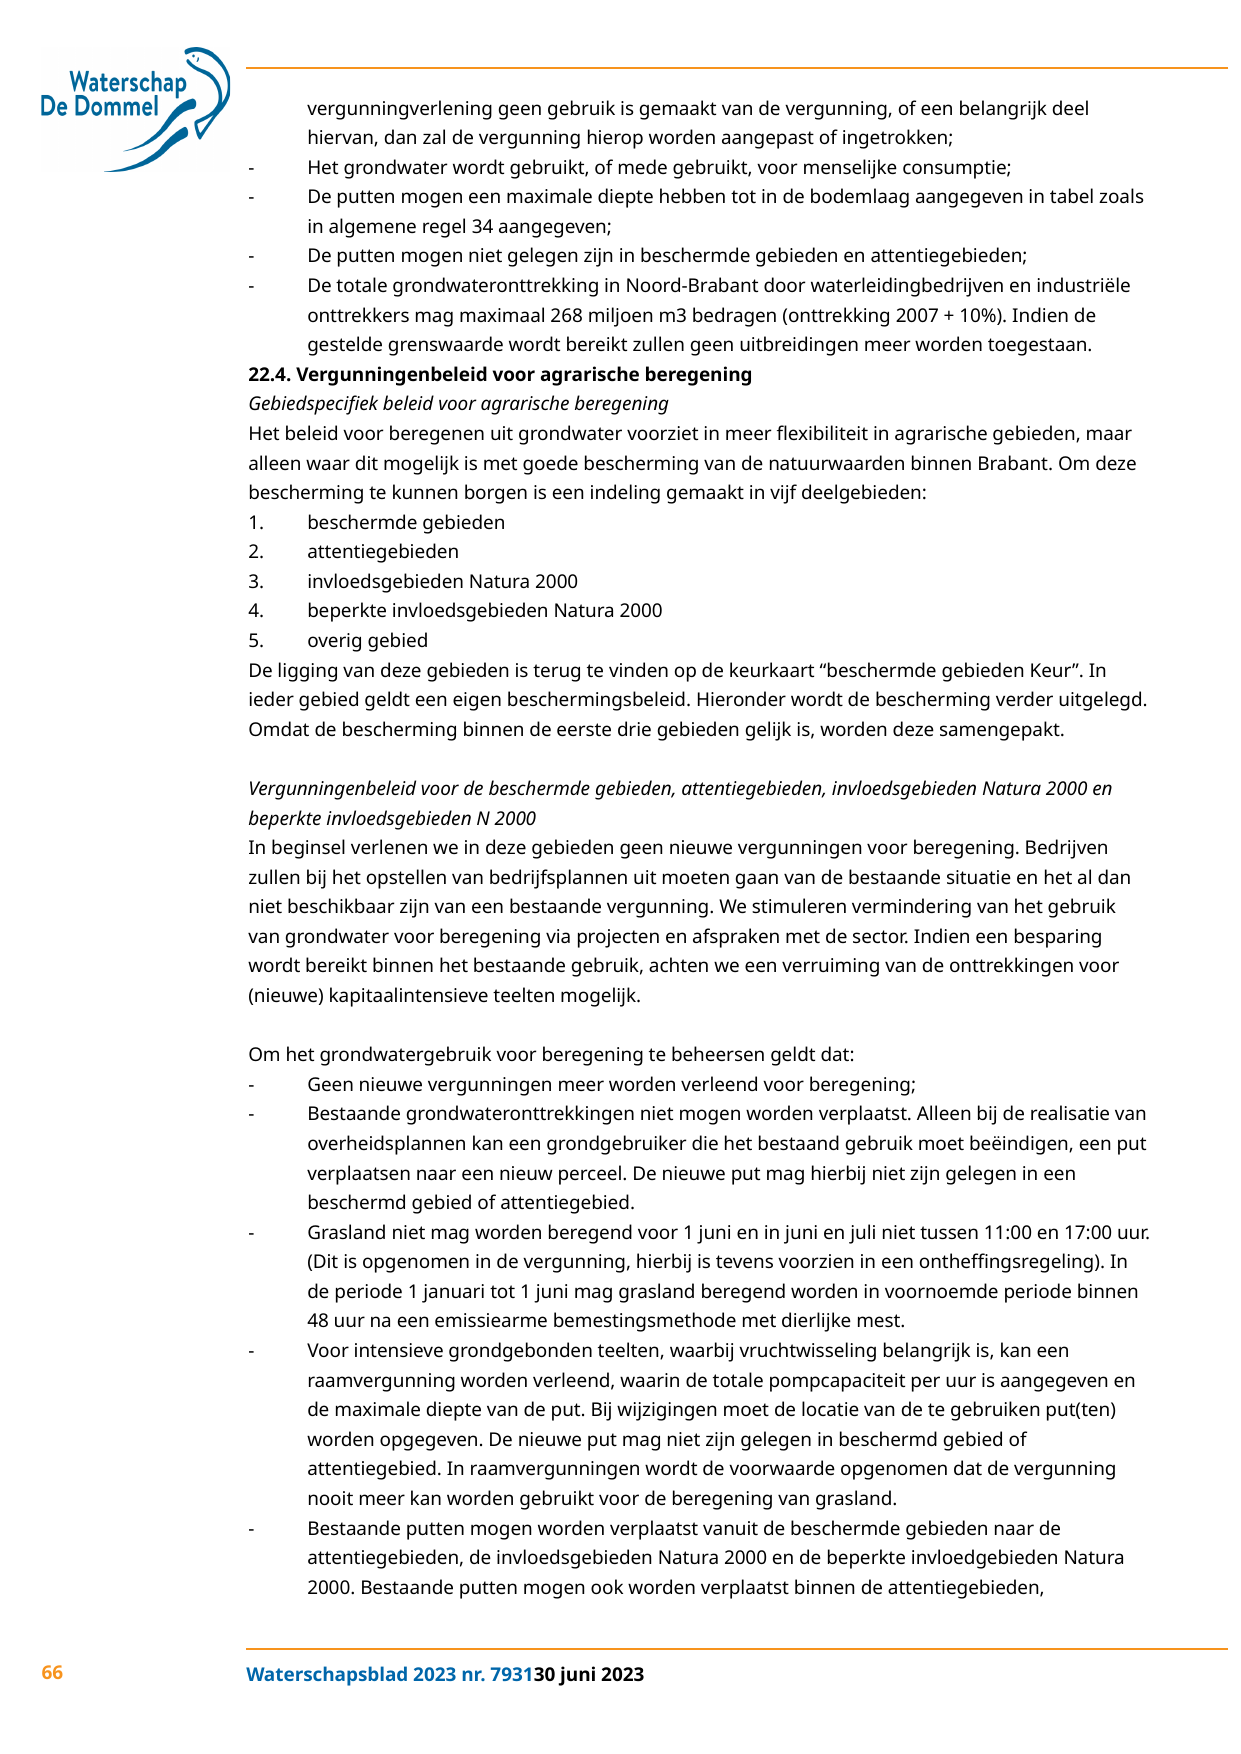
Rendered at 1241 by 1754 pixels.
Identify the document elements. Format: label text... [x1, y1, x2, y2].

list overig gebied [248, 627, 1152, 653]
list beschermde gebieden [248, 509, 1152, 535]
list De totale grondwateronttrekking in Noord-Brabant door waterleidingbedrijven en industriële onttrekkers mag maximaal 268 miljoen m3 bedragen (onttrekking 2007 + 10%). Indien de gestelde grenswaarde wordt bereikt zullen geen uitbreidingen meer worden toegestaan. [248, 272, 1152, 357]
text Het beleid voor beregenen uit grondwater voorziet in meer flexibiliteit in agrarische gebieden, maar alleen waar dit mogelijk is met goede bescherming van de natuurwaarden binnen Brabant. Om deze bescherming te kunnen borgen is een indeling gemaakt in vijf deelgebieden: [248, 420, 1152, 505]
list Het grondwater wordt gebruikt, of mede gebruikt, voor menselijke consumptie; [248, 154, 1152, 180]
text Vergunningenbeleid voor de beschermde gebieden, attentiegebieden, invloedsgebieden Natura 2000 en beperkte invloedsgebieden N 2000 [248, 775, 1152, 831]
list Bestaande grondwateronttrekkingen niet mogen worden verplaatst. Alleen bij de realisatie van overheidsplannen kan een grondgebruiker die het bestaand gebruik moet beëindigen, een put verplaatsen naar een nieuw perceel. De nieuwe put mag hierbij niet zijn gelegen in een beschermd gebied of attentiegebied. [248, 1101, 1152, 1215]
picture [204, 47, 231, 76]
text De ligging van deze gebieden is terug te vinden op de keurkaart “beschermde gebieden Keur”. In ieder gebied geldt een eigen beschermingsbeleid. Hieronder wordt de bescherming verder uitgelegd. Omdat de bescherming binnen de eerste drie gebieden gelijk is, worden deze samengepakt. [248, 657, 1152, 742]
list invloedsgebieden Natura 2000 [248, 568, 1152, 594]
picture [45, 99, 51, 111]
text Gebiedspecifiek beleid voor agrarische beregening [248, 391, 1152, 416]
text In beginsel verlenen we in deze gebieden geen nieuwe vergunningen voor beregening. Bedrijven zullen bij het opstellen van bedrijfsplannen uit moeten gaan van de bestaande situatie en het al dan niet beschikbaar zijn van een bestaande vergunning. We stimuleren vermindering van het gebruik van grondwater voor beregening via projecten en afspraken met de sector. Indien een besparing wordt bereikt binnen het bestaande gebruik, achten we een verruiming van de onttrekkingen voor (nieuwe) kapitaalintensieve teelten mogelijk. [248, 834, 1152, 1008]
picture [41, 47, 231, 172]
list beperkte invloedsgebieden Natura 2000 [248, 598, 1152, 623]
list vergunningverlening geen gebruik is gemaakt van de vergunning, of een belangrijk deel hiervan, dan zal de vergunning hierop worden aangepast of ingetrokken; [248, 95, 1152, 150]
text Om het grondwatergebruik voor beregening te beheersen geldt dat: [248, 1041, 1152, 1067]
text 22.4. Vergunningenbeleid voor agrarische beregening [248, 361, 1152, 387]
list Geen nieuwe vergunningen meer worden verleend voor beregening; [248, 1071, 1152, 1097]
picture [198, 118, 210, 131]
list Voor intensieve grondgebonden teelten, waarbij vruchtwisseling belangrijk is, kan een raamvergunning worden verleend, waarin de totale pompcapaciteit per uur is aangegeven en de maximale diepte van de put. Bij wijzigingen moet de locatie van de te gebruiken put(ten) worden opgegeven. De nieuwe put mag niet zijn gelegen in beschermd gebied of attentiegebied. In raamvergunningen wordt de voorwaarde opgenomen dat de vergunning nooit meer kan worden gebruikt voor de beregening van grasland. [248, 1337, 1152, 1511]
list Grasland niet mag worden beregend voor 1 juni en in juni en juli niet tussen 11:00 en 17:00 uur. (Dit is opgenomen in de vergunning, hierbij is tevens voorzien in een ontheffingsregeling). In de periode 1 januari tot 1 juni mag grasland beregend worden in voornoemde periode binnen 48 uur na een emissiearme bemestingsmethode met dierlijke mest. [248, 1219, 1152, 1333]
list De putten mogen een maximale diepte hebben tot in de bodemlaag aangegeven in tabel zoals in algemene regel 34 aangegeven; [248, 183, 1152, 239]
list De putten mogen niet gelegen zijn in beschermde gebieden en attentiegebieden; [248, 243, 1152, 268]
list Bestaande putten mogen worden verplaatst vanuit de beschermde gebieden naar de attentiegebieden, de invloedsgebieden Natura 2000 en de beperkte invloedgebieden Natura 2000. Bestaande putten mogen ook worden verplaatst binnen de attentiegebieden, [248, 1515, 1152, 1600]
list attentiegebieden [248, 538, 1152, 564]
